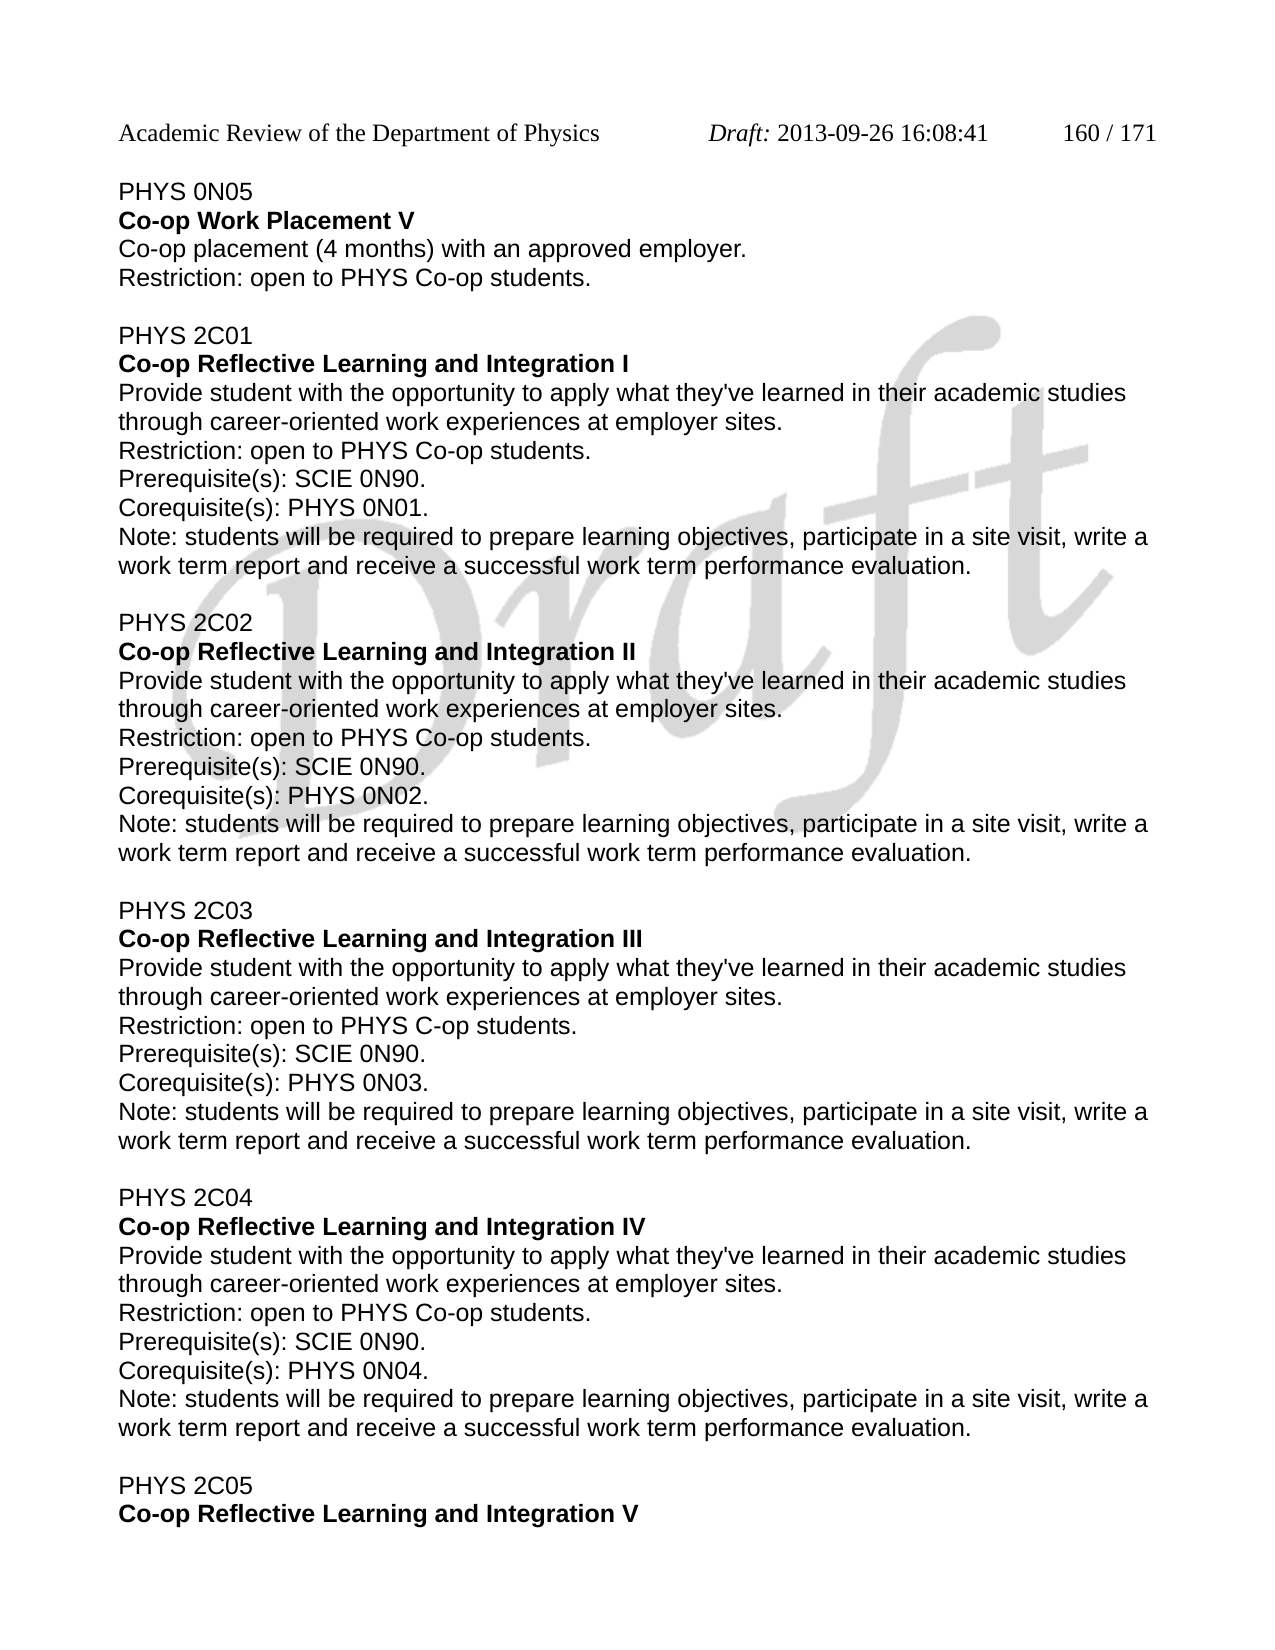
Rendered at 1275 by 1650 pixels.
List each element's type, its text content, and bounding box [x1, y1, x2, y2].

picture [118, 1528, 1157, 1532]
text PHYS 0N05 Co-op Work Placement V Co-op placement (4 months) with an approved employer. Restriction: open to PHYS Co-op students. PHYS 2C01 Co-op Reflective Learning and Integration I Provide student with the opportunity to apply what they've learned in their academic studies through career-oriented work experiences at employer sites. Restriction: open to PHYS Co-op students. Prerequisite(s): SCIE 0N90. Corequisite(s): PHYS 0N01. Note: students will be required to prepare learning objectives, participate in a site visit, write a work term report and receive a successful work term performance evaluation. PHYS 2C02 Co-op Reflective Learning and Integration II Provide student with the opportunity to apply what they've learned in their academic studies through career-oriented work experiences at employer sites. Restriction: open to PHYS Co-op students. Prerequisite(s): SCIE 0N90. Corequisite(s): PHYS 0N02. Note: students will be required to prepare learning objectives, participate in a site visit, write a work term report and receive a successful work term performance evaluation. PHYS 2C03 Co-op Reflective Learning and Integration III Provide student with the opportunity to apply what they've learned in their academic studies through career-oriented work experiences at employer sites. Restriction: open to PHYS C-op students. Prerequisite(s): SCIE 0N90. Corequisite(s): PHYS 0N03. Note: students will be required to prepare learning objectives, participate in a site visit, write a work term report and receive a successful work term performance evaluation. PHYS 2C04 Co-op Reflective Learning and Integration IV Provide student with the opportunity to apply what they've learned in their academic studies through career-oriented work experiences at employer sites. Restriction: open to PHYS Co-op students. Prerequisite(s): SCIE 0N90. Corequisite(s): PHYS 0N04. Note: students will be required to prepare learning objectives, participate in a site visit, write a work term report and receive a successful work term performance evaluation. PHYS 2C05 Co-op Reflective Learning and Integration V [118, 177, 1157, 1528]
picture [118, 118, 1157, 177]
